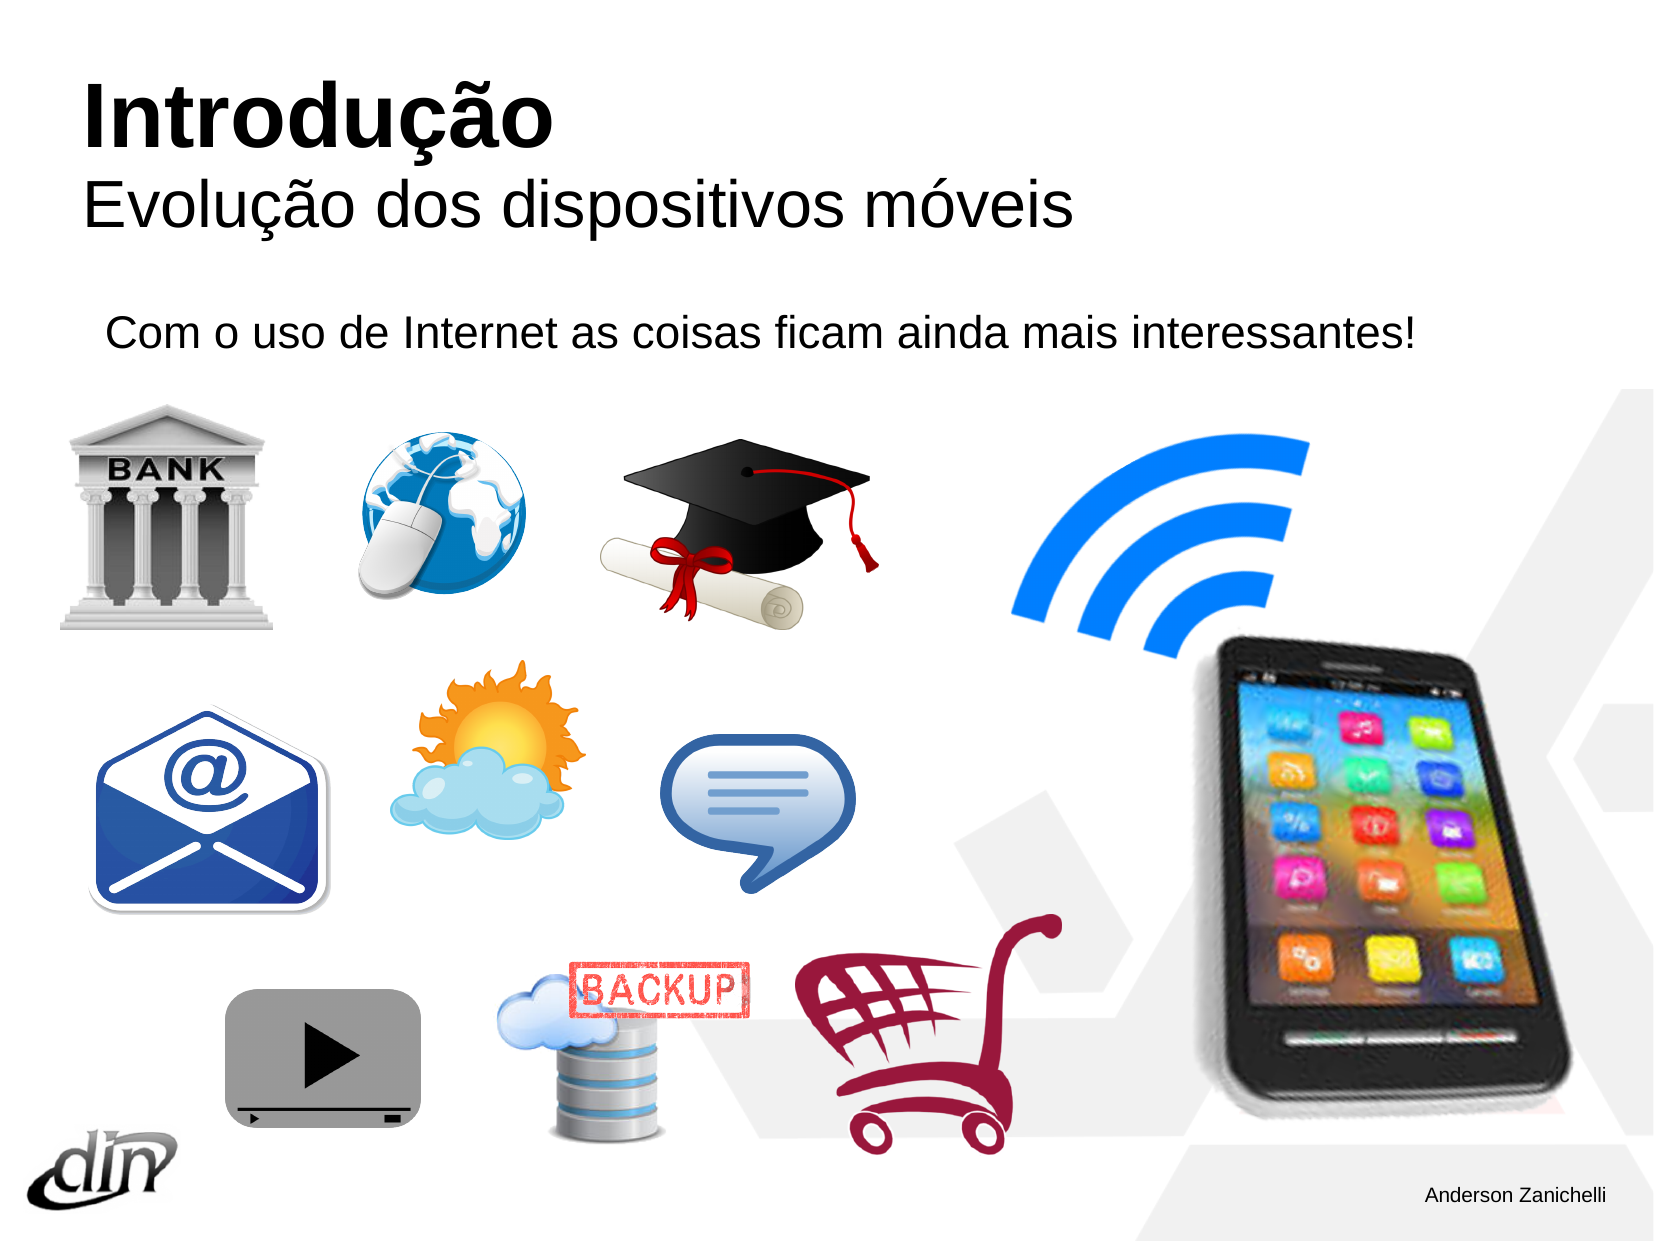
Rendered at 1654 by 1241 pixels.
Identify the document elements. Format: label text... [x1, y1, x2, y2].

picture [491, 380, 1654, 1241]
picture [225, 989, 421, 1128]
picture [23, 1124, 181, 1214]
picture [390, 660, 586, 841]
picture [88, 704, 331, 916]
text_box Com o uso de Internet as coisas ficam ainda mais interessantes! [90, 300, 1433, 367]
title Introdução Evolução dos dispositivos móveis [82, 49, 1571, 257]
text_box Anderson Zanichelli [1410, 1194, 1471, 1216]
picture [358, 432, 526, 600]
picture [60, 404, 273, 631]
text_box Anderson Zanichelli [1553, 1176, 1633, 1216]
